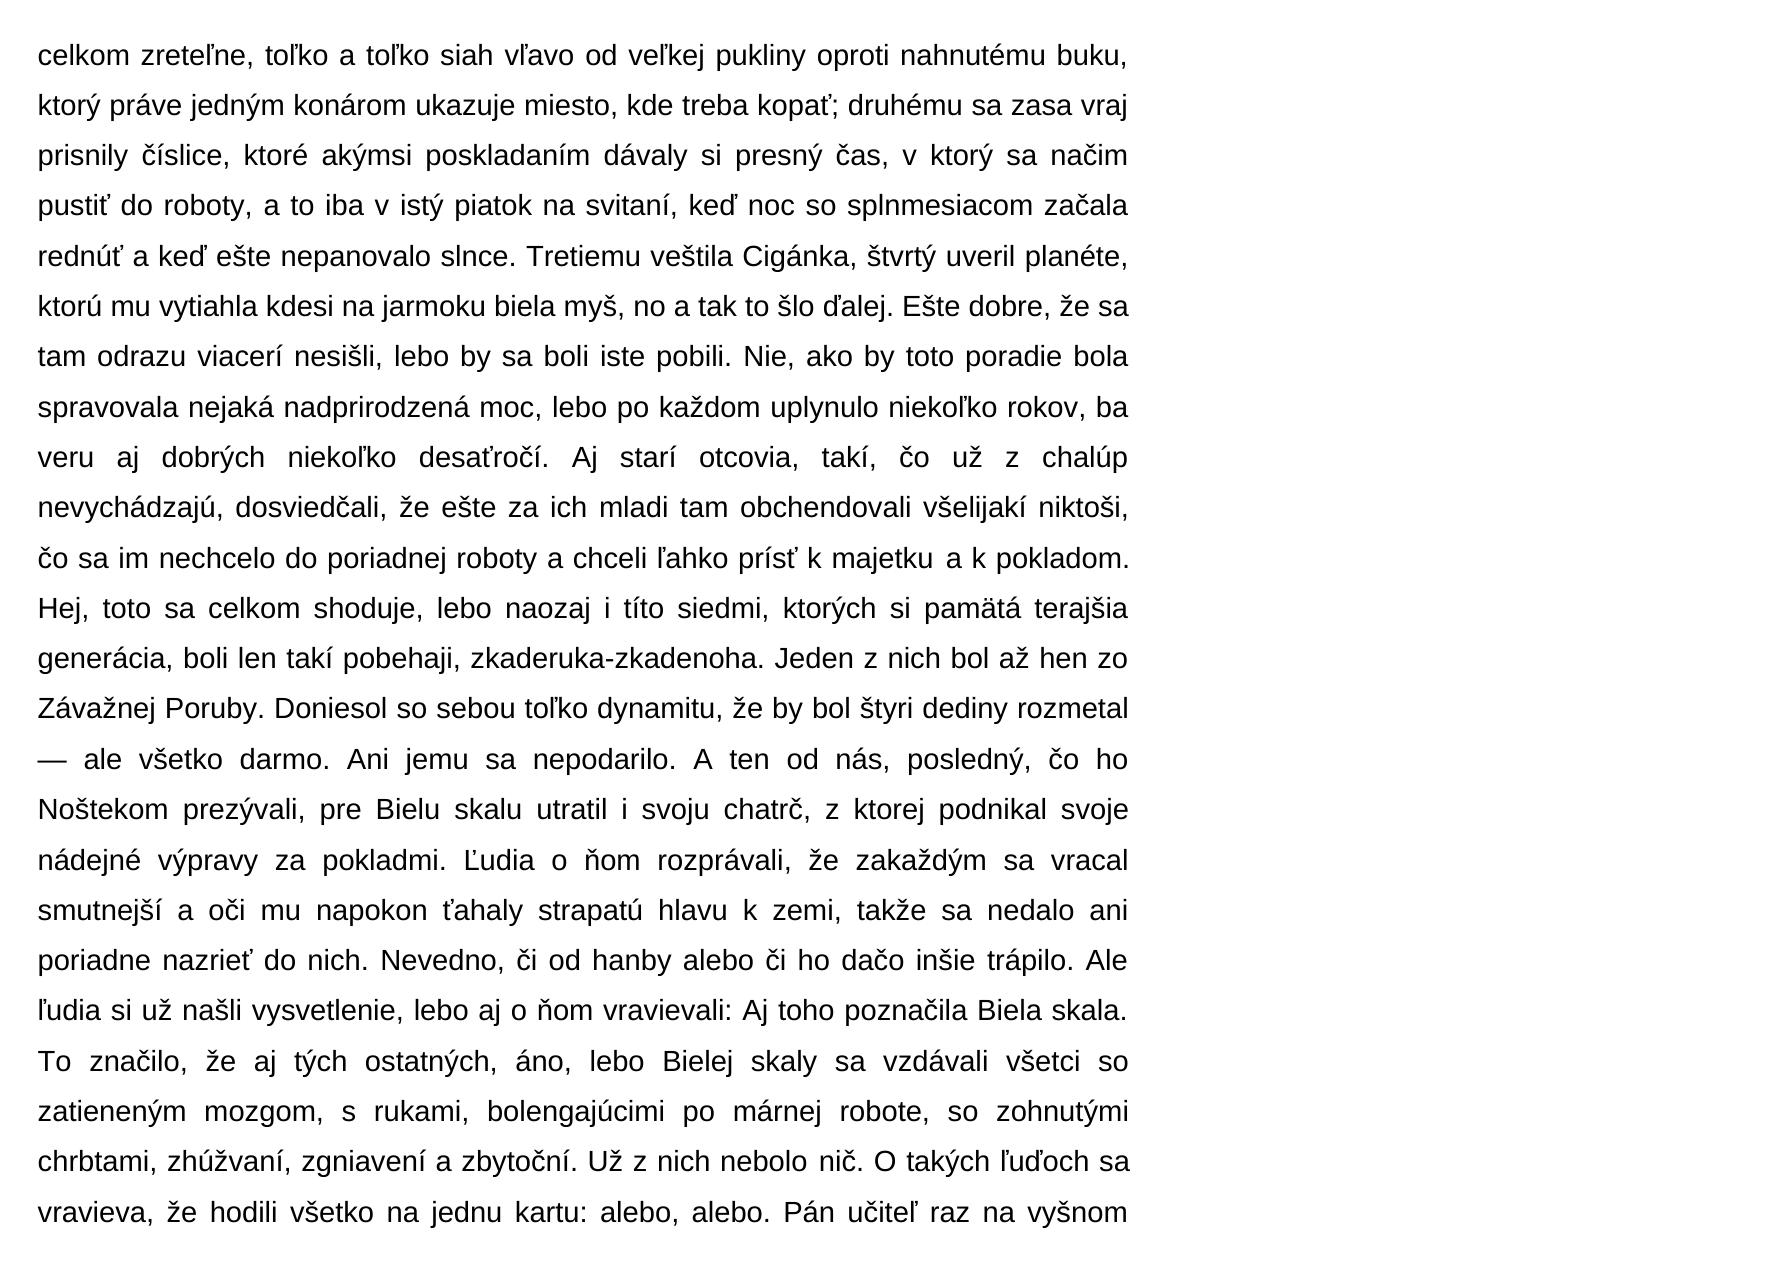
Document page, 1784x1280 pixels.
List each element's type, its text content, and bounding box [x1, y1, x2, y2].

text celkom zreteľne, toľko a toľko siah vľavo od veľkej pukliny oproti nahnutému buku, ktorý práve jedným konárom ukazuje miesto, kde treba kopať; druhému sa zasa vraj prisnily číslice, ktoré akýmsi poskladaním dávaly si presný čas, v ktorý sa načim pustiť do roboty, a to iba v istý piatok na svitaní, keď noc so splnmesiacom začala rednúť a keď ešte nepanovalo slnce. Tretiemu veštila Cigánka, štvrtý uveril planéte, ktorú mu vytiahla kdesi na jarmoku biela myš, no a tak to šlo ďalej. Ešte dobre, že sa tam odrazu viacerí nesišli, lebo by sa boli iste pobili. Nie, ako by toto poradie bola spravovala nejaká nadprirodzená moc, lebo po každom uplynulo niekoľko rokov, ba veru aj dobrých niekoľko desaťročí. Aj starí otcovia, takí, čo už z chalúp nevychádzajú, dosviedčali, že ešte za ich mladi tam obchendovali všelijakí niktoši, čo sa im nechcelo do poriadnej roboty a chceli ľahko prísť k majetku a k pokladom. Hej, toto sa celkom shoduje, lebo naozaj i títo siedmi, ktorých si pamätá terajšia generácia, boli len takí pobehaji, zkaderuka-zkadenoha. Jeden z nich bol až hen zo Závažnej Poruby. Doniesol so sebou toľko dynamitu, že by bol štyri dediny rozmetal — ale všetko darmo. Ani jemu sa nepodarilo. A ten od nás, posledný, čo ho Noštekom prezývali, pre Bielu skalu utratil i svoju chatrč, z ktorej podnikal svoje nádejné výpravy za pokladmi. Ľudia o ňom rozprávali, že zakaždým sa vracal smutnejší a oči mu napokon ťahaly strapatú hlavu k zemi, takže sa nedalo ani poriadne nazrieť do nich. Nevedno, či od hanby alebo či ho dačo inšie trápilo. Ale ľudia si už našli vysvetlenie, lebo aj o ňom vravievali: Aj toho poznačila Biela skala. To značilo, že aj tých ostatných, áno, lebo Bielej skaly sa vzdávali všetci so zatieneným mozgom, s rukami, bolengajúcimi po márnej robote, so zohnutými chrbtami, zhúžvaní, zgniavení a zbytoční. Už z nich nebolo nič. O takých ľuďoch sa vravieva, že hodili všetko na jednu kartu: alebo, alebo. Pán učiteľ raz na vyšnom [37, 37, 1130, 1228]
